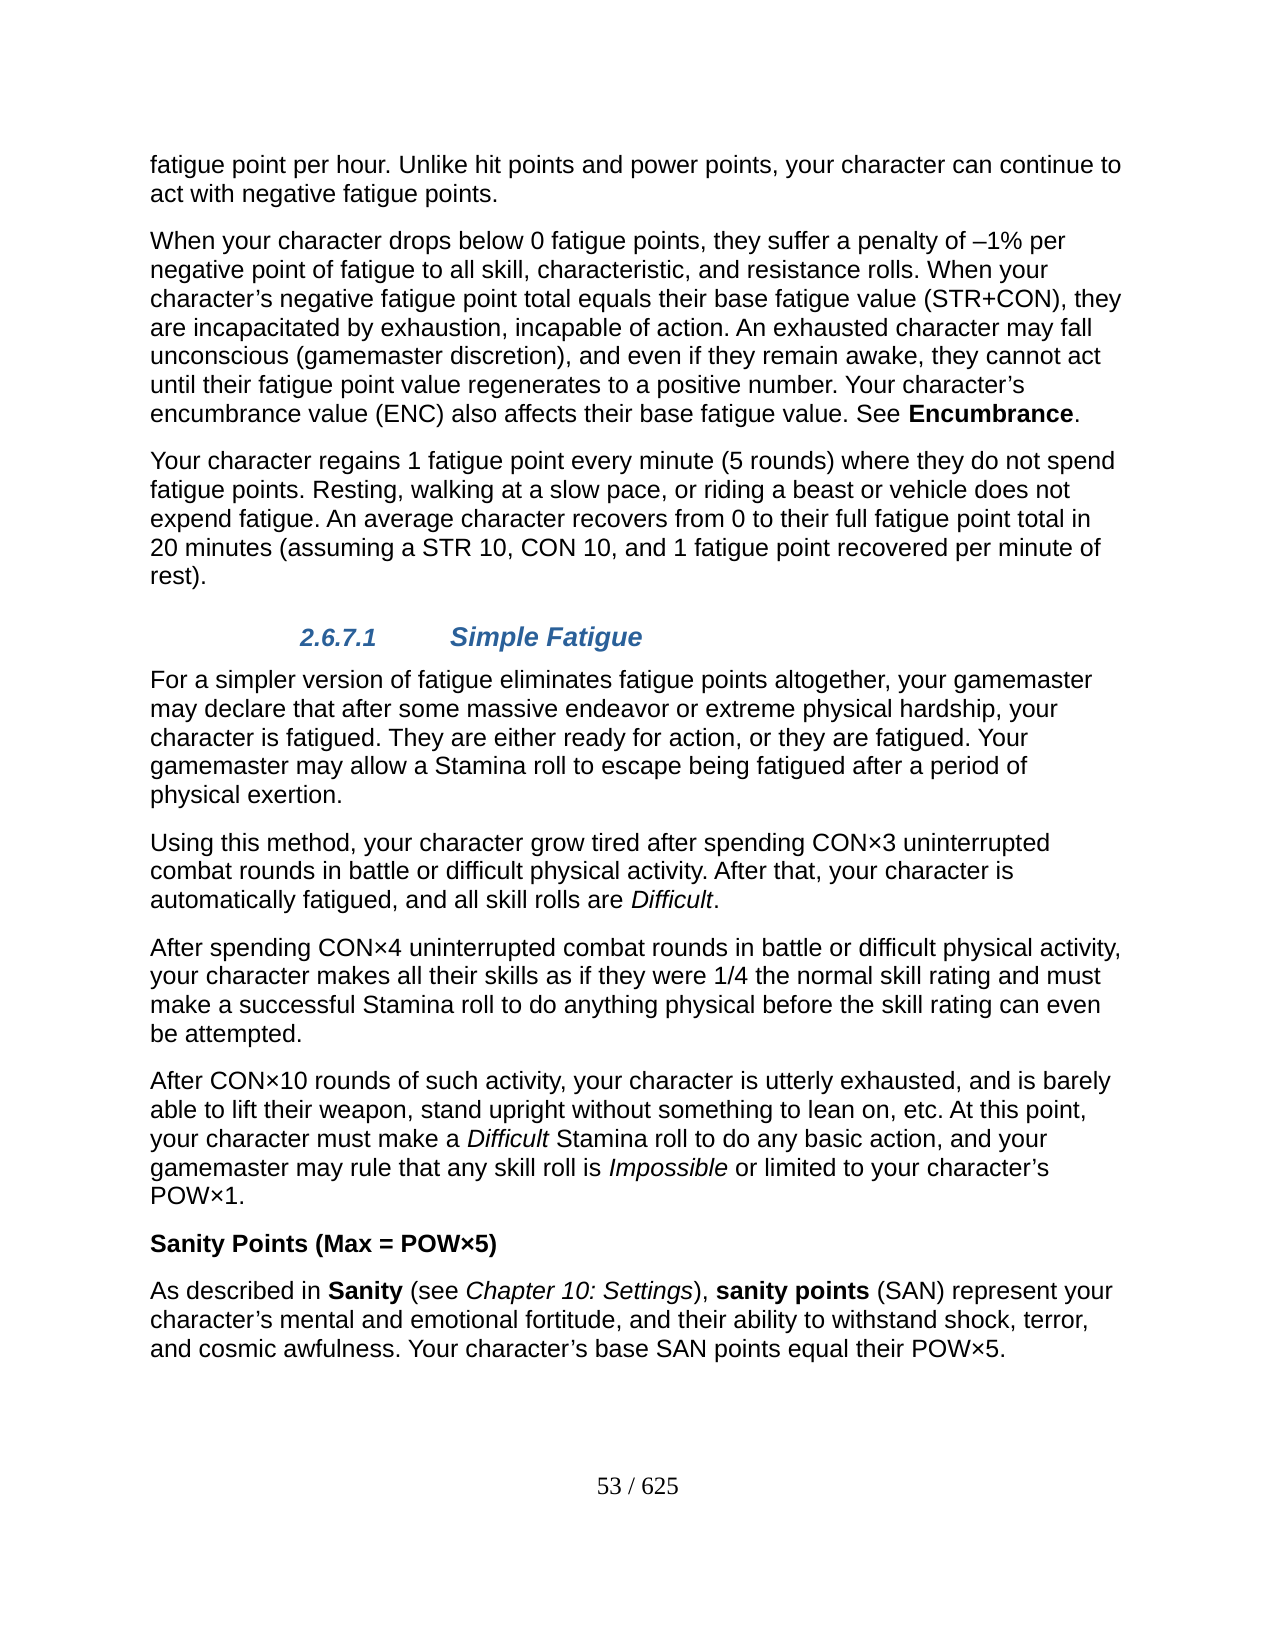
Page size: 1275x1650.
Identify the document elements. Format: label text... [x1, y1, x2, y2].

text After spending CON×4 uninterrupted combat rounds in battle or difficult physical activity, your character makes all their skills as if they were 1/4 the normal skill rating and must make a successful Stamina roll to do anything physical before the skill rating can even be attempted. [150, 932, 1125, 1047]
text Using this method, your character grow tired after spending CON×3 uninterrupted combat rounds in battle or difficult physical activity. After that, your character is automatically fatigued, and all skill rolls are Difficult. [150, 827, 1125, 914]
text Sanity Points (Max = POW×5) [150, 1229, 1125, 1257]
text Your character regains 1 fatigue point every minute (5 rounds) where they do not spend fatigue points. Resting, walking at a slow pace, or riding a beast or vehicle does not expend fatigue. An average character recovers from 0 to their full fatigue point total in 20 minutes (assuming a STR 10, CON 10, and 1 fatigue point recovered per minute of rest). [150, 446, 1125, 590]
text When your character drops below 0 fatigue points, they suffer a penalty of –1% per negative point of fatigue to all skill, characteristic, and resistance rolls. When your character’s negative fatigue point total equals their base fatigue value (STR+CON), they are incapacitated by exhaustion, incapable of action. An exhausted character may fall unconscious (gamemaster discretion), and even if they remain awake, they cannot act until their fatigue point value regenerates to a positive number. Your character’s encumbrance value (ENC) also affects their base fatigue value. See Encumbrance. [150, 226, 1125, 427]
text For a simpler version of fatigue eliminates fatigue points altogether, your gamemaster may declare that after some massive endeavor or extreme physical hardship, your character is fatigued. They are either ready for action, or they are fatigued. Your gamemaster may allow a Stamina roll to escape being fatigued after a period of physical exertion. [150, 665, 1125, 809]
text fatigue point per hour. Unlike hit points and power points, your character can continue to act with negative fatigue points. [150, 150, 1125, 207]
text As described in Sanity (see Chapter 10: Settings), sanity points (SAN) represent your character’s mental and emotional fortitude, and their ability to withstand shock, terror, and cosmic awfulness. Your character’s base SAN points equal their POW×5. [150, 1276, 1125, 1362]
subtitle Simple Fatigue [300, 621, 1125, 652]
text After CON×10 rounds of such activity, your character is utterly exhausted, and is barely able to lift their weapon, stand upright without something to lean on, etc. At this point, your character must make a Difficult Stamina roll to do any basic action, and your gamemaster may rule that any skill roll is Impossible or limited to your character’s POW×1. [150, 1066, 1125, 1210]
